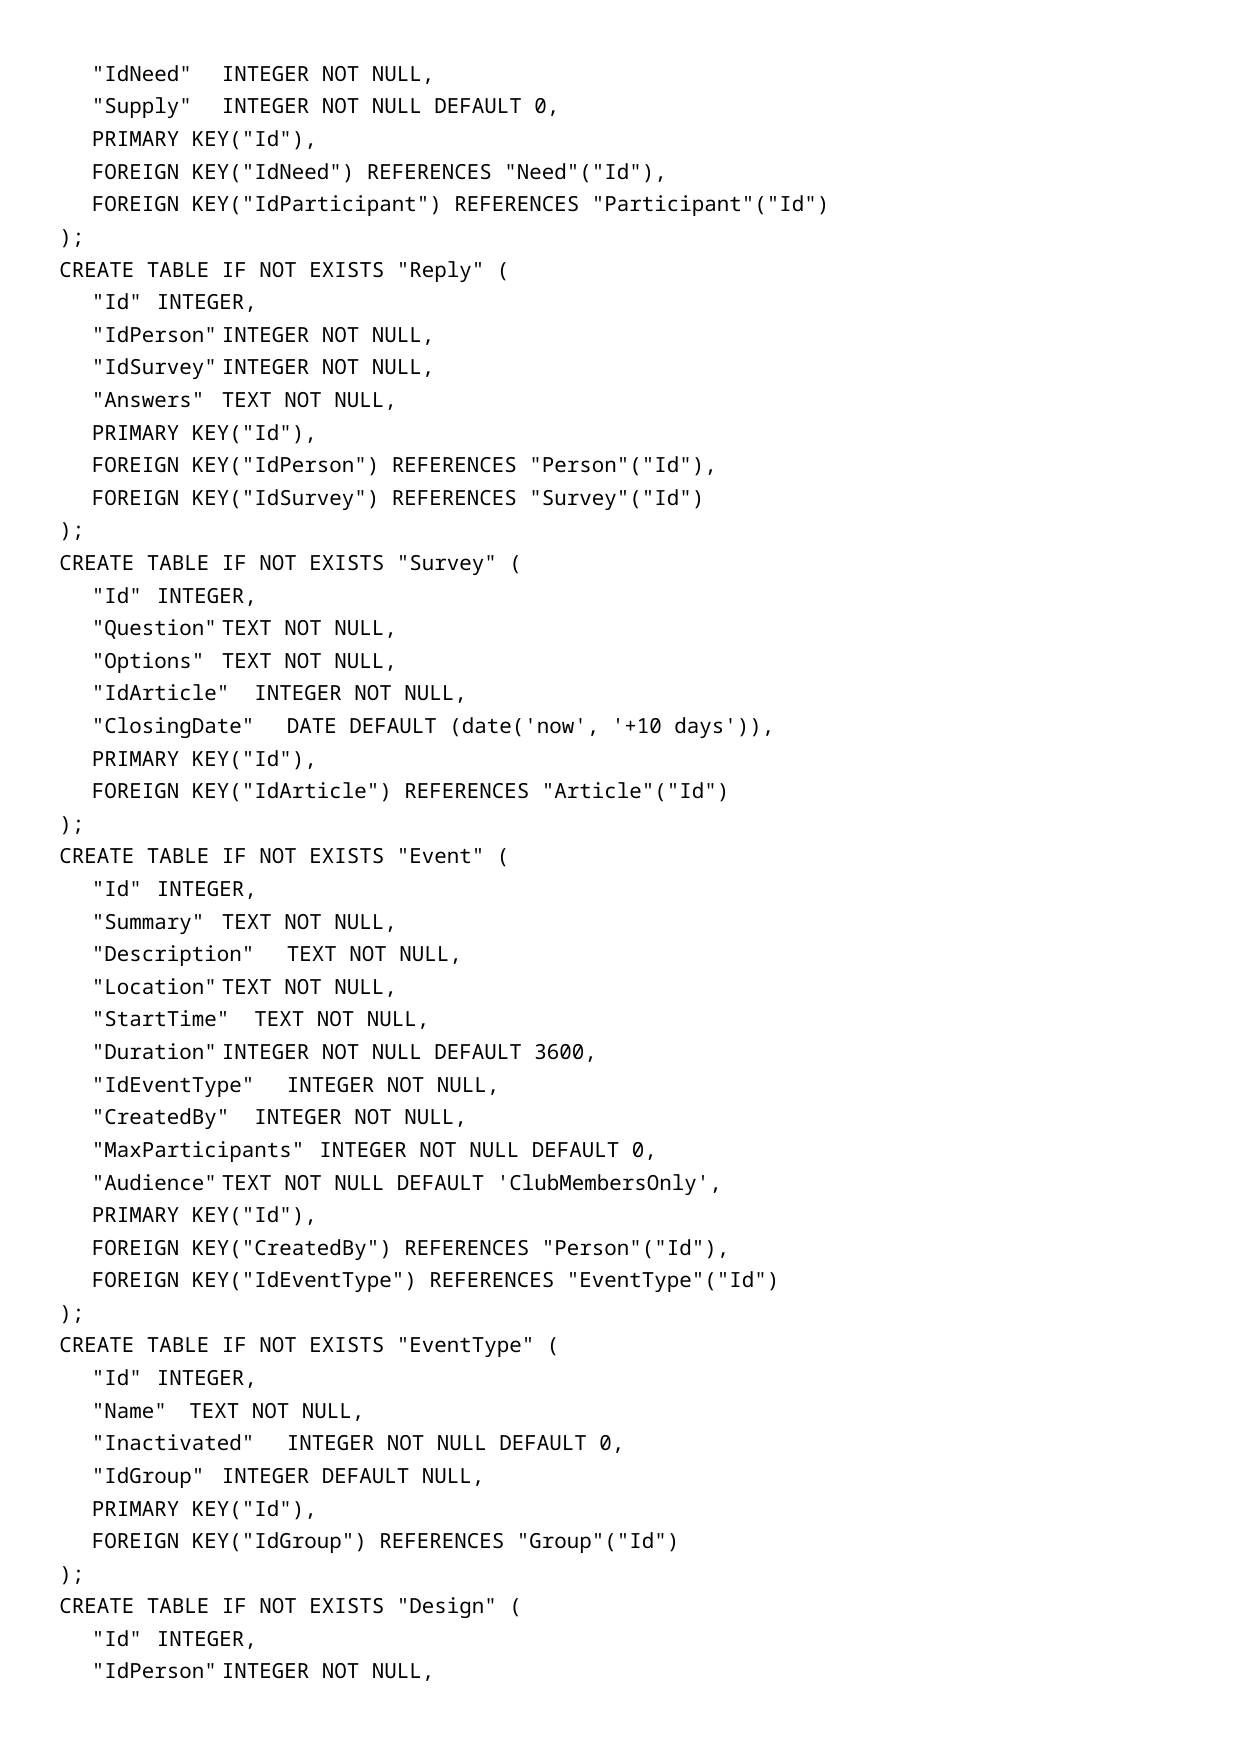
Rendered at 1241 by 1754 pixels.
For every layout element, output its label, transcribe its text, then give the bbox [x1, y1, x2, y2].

text "Location" TEXT NOT NULL, [59, 972, 1181, 1000]
text FOREIGN KEY("IdArticle") REFERENCES "Article"("Id") [59, 776, 1181, 805]
text ); [59, 1559, 1181, 1587]
text CREATE TABLE IF NOT EXISTS "EventType" ( [59, 1331, 1181, 1359]
text CREATE TABLE IF NOT EXISTS "Reply" ( [59, 255, 1181, 283]
text PRIMARY KEY("Id"), [59, 418, 1181, 446]
text "Inactivated" INTEGER NOT NULL DEFAULT 0, [59, 1428, 1181, 1457]
text "Id" INTEGER, [59, 874, 1181, 903]
text "IdGroup" INTEGER DEFAULT NULL, [59, 1461, 1181, 1489]
text "IdPerson" INTEGER NOT NULL, [59, 1657, 1181, 1685]
text "Id" INTEGER, [59, 1363, 1181, 1392]
text "Name" TEXT NOT NULL, [59, 1396, 1181, 1424]
text ); [59, 516, 1181, 544]
text CREATE TABLE IF NOT EXISTS "Design" ( [59, 1591, 1181, 1620]
text PRIMARY KEY("Id"), [59, 744, 1181, 772]
text CREATE TABLE IF NOT EXISTS "Survey" ( [59, 548, 1181, 577]
text FOREIGN KEY("IdNeed") REFERENCES "Need"("Id"), [59, 157, 1181, 185]
text "MaxParticipants" INTEGER NOT NULL DEFAULT 0, [59, 1135, 1181, 1163]
text "IdSurvey" INTEGER NOT NULL, [59, 352, 1181, 381]
text "Summary" TEXT NOT NULL, [59, 907, 1181, 935]
text "Audience" TEXT NOT NULL DEFAULT 'ClubMembersOnly', [59, 1168, 1181, 1196]
text "IdArticle" INTEGER NOT NULL, [59, 678, 1181, 707]
text FOREIGN KEY("IdEventType") REFERENCES "EventType"("Id") [59, 1265, 1181, 1294]
text PRIMARY KEY("Id"), [59, 1200, 1181, 1229]
text FOREIGN KEY("IdGroup") REFERENCES "Group"("Id") [59, 1526, 1181, 1555]
text "Id" INTEGER, [59, 1624, 1181, 1652]
text CREATE TABLE IF NOT EXISTS "Event" ( [59, 842, 1181, 870]
text FOREIGN KEY("IdParticipant") REFERENCES "Participant"("Id") [59, 189, 1181, 218]
text "ClosingDate" DATE DEFAULT (date('now', '+10 days')), [59, 711, 1181, 739]
text "Id" INTEGER, [59, 581, 1181, 609]
text "Supply" INTEGER NOT NULL DEFAULT 0, [59, 92, 1181, 120]
text ); [59, 809, 1181, 837]
text "Duration" INTEGER NOT NULL DEFAULT 3600, [59, 1037, 1181, 1066]
text "Answers" TEXT NOT NULL, [59, 385, 1181, 413]
text ); [59, 1298, 1181, 1326]
text "IdNeed" INTEGER NOT NULL, [59, 59, 1181, 87]
text "Question" TEXT NOT NULL, [59, 613, 1181, 642]
text "IdEventType" INTEGER NOT NULL, [59, 1070, 1181, 1098]
text PRIMARY KEY("Id"), [59, 124, 1181, 153]
text "CreatedBy" INTEGER NOT NULL, [59, 1102, 1181, 1131]
text ); [59, 222, 1181, 251]
text "Id" INTEGER, [59, 287, 1181, 316]
text "StartTime" TEXT NOT NULL, [59, 1004, 1181, 1033]
text "Description" TEXT NOT NULL, [59, 939, 1181, 968]
text FOREIGN KEY("IdSurvey") REFERENCES "Survey"("Id") [59, 483, 1181, 511]
text "Options" TEXT NOT NULL, [59, 646, 1181, 674]
text PRIMARY KEY("Id"), [59, 1494, 1181, 1522]
text "IdPerson" INTEGER NOT NULL, [59, 320, 1181, 348]
text FOREIGN KEY("IdPerson") REFERENCES "Person"("Id"), [59, 450, 1181, 479]
text FOREIGN KEY("CreatedBy") REFERENCES "Person"("Id"), [59, 1233, 1181, 1261]
